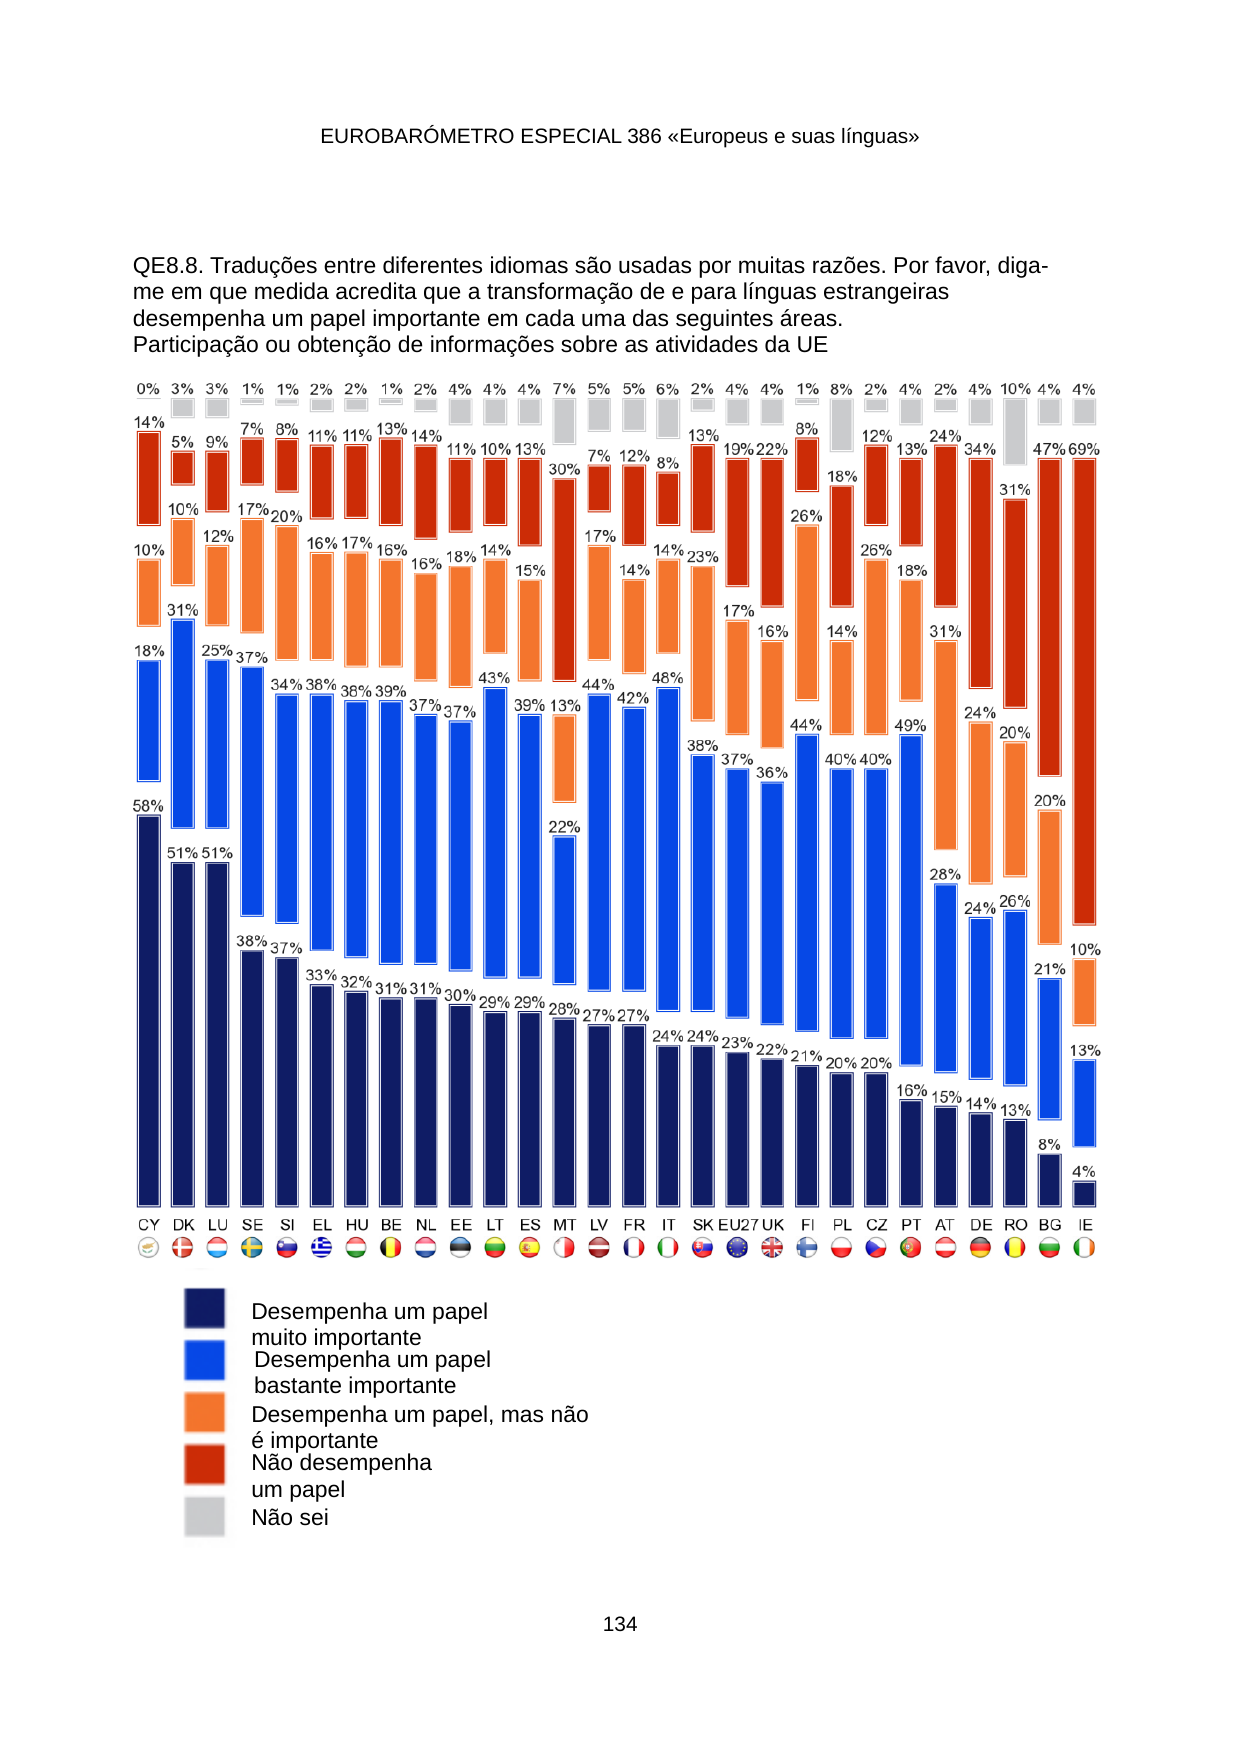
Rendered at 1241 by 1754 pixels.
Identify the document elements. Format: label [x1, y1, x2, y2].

picture [118, 370, 1109, 1263]
picture [147, 1268, 237, 1552]
